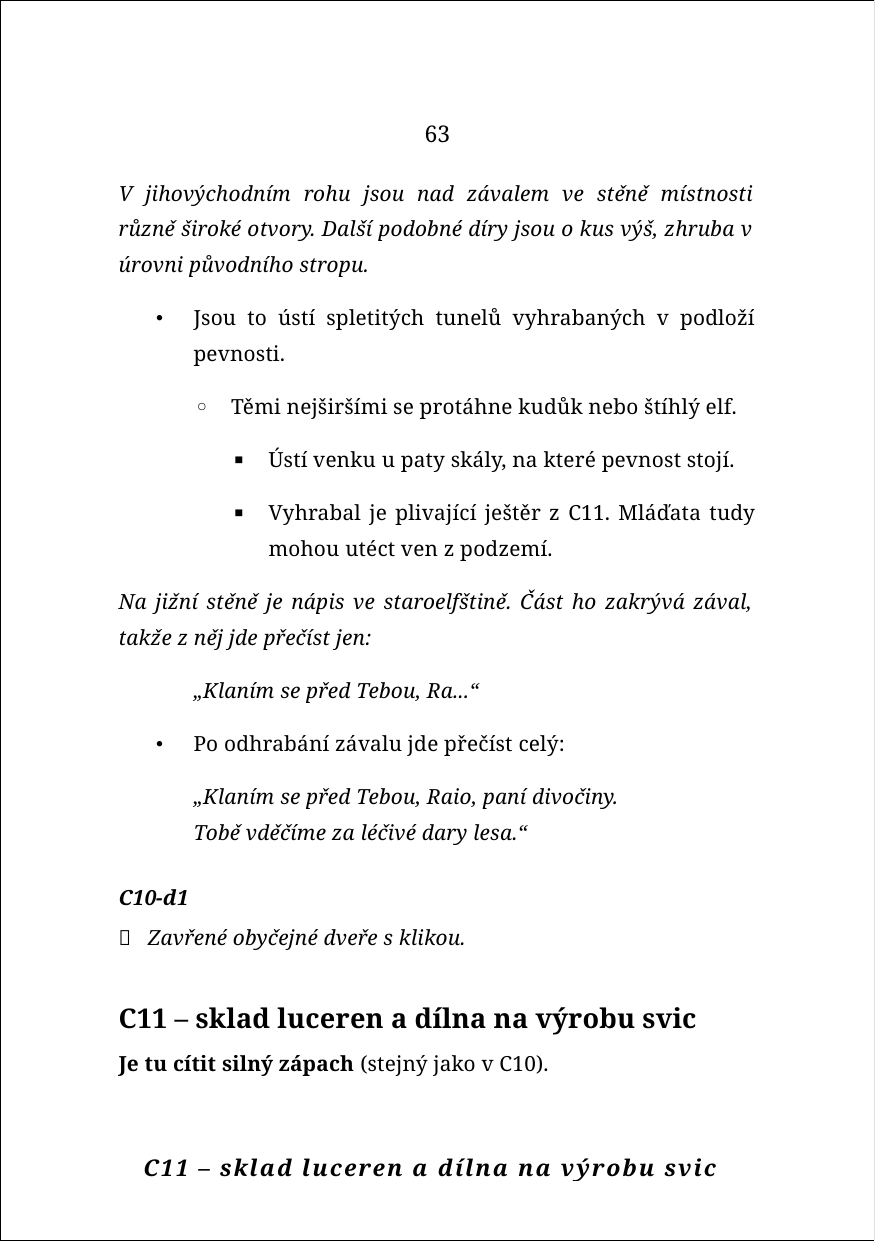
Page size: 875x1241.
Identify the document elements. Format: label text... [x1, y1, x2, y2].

subtitle C10-d1 [118, 883, 756, 911]
list Jsou to ústí spletitých tunelů vyhrabaných v podloží pevnosti. [156, 303, 756, 367]
text 🚪 Zavřené obyčejné dveře s klikou. [118, 923, 756, 952]
list „Klaním se před Tebou, Raio, paní divočiny. Tobě vděčíme za léčivé dary lesa.“ [156, 782, 756, 846]
text Je tu cítit silný zápach (stejný jako v C10). [118, 1049, 756, 1077]
text V jihovýchodním rohu jsou nad závalem ve stěně místnosti různě široké otvory. Další podobné díry jsou o kus výš, zhruba v úrovni původního stropu. [118, 179, 756, 278]
list Těmi nejširšími se protáhne kudůk nebo štíhlý elf. [193, 392, 756, 420]
list „Klaním se před Tebou, Ra...“ [156, 676, 756, 704]
list Ústí venku u paty skály, na které pevnost stojí. [231, 445, 756, 474]
list Po odhrabání závalu jde přečíst celý: [156, 729, 756, 758]
subtitle C11 – sklad luceren a dílna na výrobu svic [118, 1000, 756, 1037]
text Na jižní stěně je nápis ve staroelfštině. Část ho zakrývá zával, takže z něj jde přečíst jen: [118, 587, 756, 651]
list Vyhrabal je plivající ještěr z C11. Mláďata tudy mohou utéct ven z podzemí. [231, 498, 756, 562]
